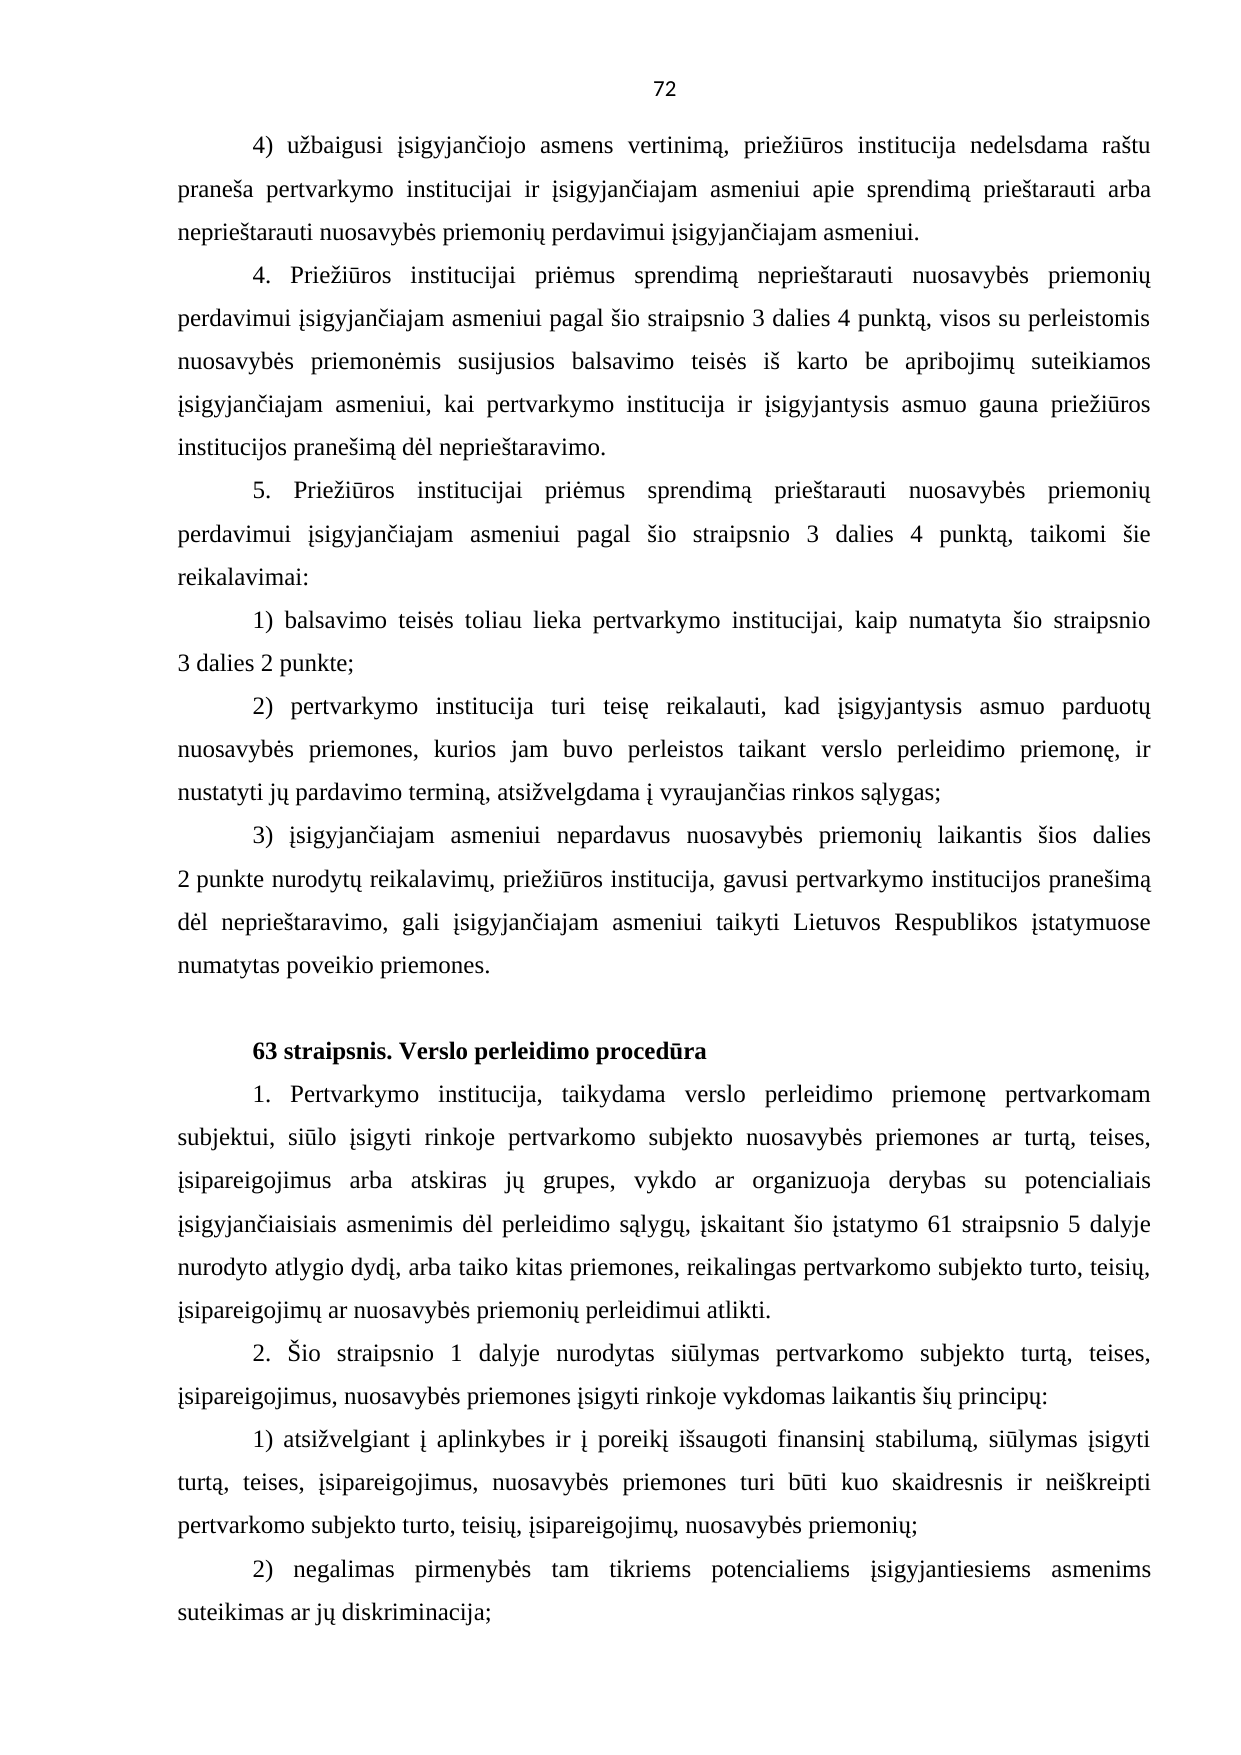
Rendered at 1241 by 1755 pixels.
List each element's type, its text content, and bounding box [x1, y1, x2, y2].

text 4) užbaigusi įsigyjančiojo asmens vertinimą, priežiūros institucija nedelsdama raštu praneša pertvarkymo institucijai ir įsigyjančiajam asmeniui apie sprendimą prieštarauti arba neprieštarauti nuosavybės priemonių perdavimui įsigyjančiajam asmeniui. [177, 131, 1152, 246]
text 2. Šio straipsnio 1 dalyje nurodytas siūlymas pertvarkomo subjekto turtą, teises, įsipareigojimus, nuosavybės priemones įsigyti rinkoje vykdomas laikantis šių principų: [177, 1338, 1152, 1410]
text 63 straipsnis. Verslo perleidimo procedūra [177, 1036, 1152, 1065]
text 4. Priežiūros institucijai priėmus sprendimą neprieštarauti nuosavybės priemonių perdavimui įsigyjančiajam asmeniui pagal šio straipsnio 3 dalies 4 punktą, visos su perleistomis nuosavybės priemonėmis susijusios balsavimo teisės iš karto be apribojimų suteikiamos įsigyjančiajam asmeniui, kai pertvarkymo institucija ir įsigyjantysis asmuo gauna priežiūros institucijos pranešimą dėl neprieštaravimo. [177, 260, 1152, 461]
text 1) balsavimo teisės toliau lieka pertvarkymo institucijai, kaip numatyta šio straipsnio 3 dalies 2 punkte; [177, 605, 1152, 677]
text 1. Pertvarkymo institucija, taikydama verslo perleidimo priemonę pertvarkomam subjektui, siūlo įsigyti rinkoje pertvarkomo subjekto nuosavybės priemones ar turtą, teises, įsipareigojimus arba atskiras jų grupes, vykdo ar organizuoja derybas su potencialiais įsigyjančiaisiais asmenimis dėl perleidimo sąlygų, įskaitant šio įstatymo 61 straipsnio 5 dalyje nurodyto atlygio dydį, arba taiko kitas priemones, reikalingas pertvarkomo subjekto turto, teisių, įsipareigojimų ar nuosavybės priemonių perleidimui atlikti. [177, 1079, 1152, 1324]
text 5. Priežiūros institucijai priėmus sprendimą prieštarauti nuosavybės priemonių perdavimui įsigyjančiajam asmeniui pagal šio straipsnio 3 dalies 4 punktą, taikomi šie reikalavimai: [177, 476, 1152, 591]
text 2) pertvarkymo institucija turi teisę reikalauti, kad įsigyjantysis asmuo parduotų nuosavybės priemones, kurios jam buvo perleistos taikant verslo perleidimo priemonę, ir nustatyti jų pardavimo terminą, atsižvelgdama į vyraujančias rinkos sąlygas; [177, 691, 1152, 806]
text 3) įsigyjančiajam asmeniui nepardavus nuosavybės priemonių laikantis šios dalies 2 punkte nurodytų reikalavimų, priežiūros institucija, gavusi pertvarkymo institucijos pranešimą dėl neprieštaravimo, gali įsigyjančiajam asmeniui taikyti Lietuvos Respublikos įstatymuose numatytas poveikio priemones. [177, 821, 1152, 979]
text 2) negalimas pirmenybės tam tikriems potencialiems įsigyjantiesiems asmenims suteikimas ar jų diskriminacija; [177, 1554, 1152, 1626]
text 1) atsižvelgiant į aplinkybes ir į poreikį išsaugoti finansinį stabilumą, siūlymas įsigyti turtą, teises, įsipareigojimus, nuosavybės priemones turi būti kuo skaidresnis ir neiškreipti pertvarkomo subjekto turto, teisių, įsipareigojimų, nuosavybės priemonių; [177, 1424, 1152, 1539]
